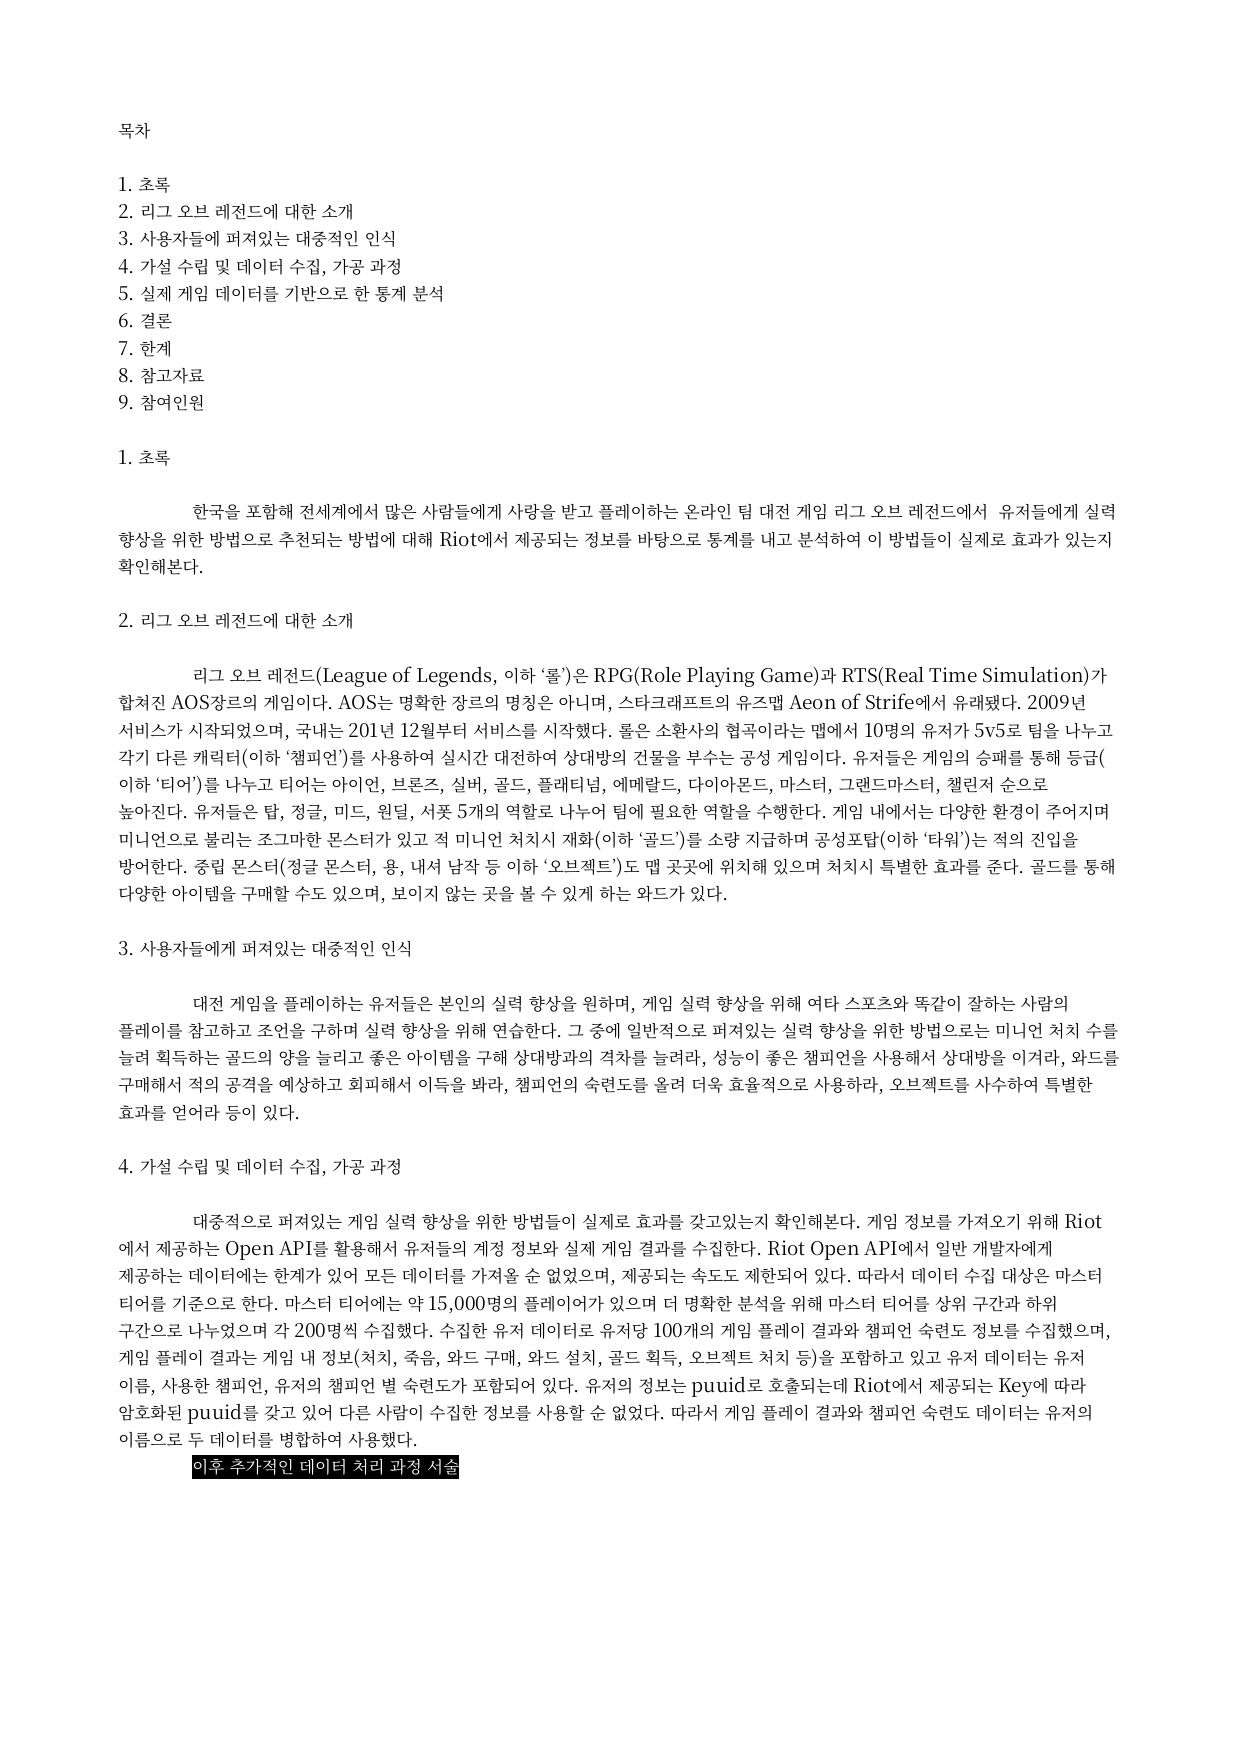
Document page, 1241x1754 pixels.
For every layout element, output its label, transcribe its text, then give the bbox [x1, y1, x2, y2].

text 2. 리그 오브 레전드에 대한 소개 [118, 197, 1122, 224]
text 대전 게임을 플레이하는 유저들은 본인의 실력 향상을 원하며, 게임 실력 향상을 위해 여타 스포츠와 똑같이 잘하는 사람의 플레이를 참고하고 조언을 구하며 실력 향상을 위해 연습한다. 그 중에 일반적으로 퍼져있는 실력 향상을 위한 방법으로는 미니언 처치 수를 늘려 획득하는 골드의 양을 늘리고 좋은 아이템을 구해 상대방과의 격차를 늘려라, 성능이 좋은 챔피언을 사용해서 상대방을 이겨라, 와드를 구매해서 적의 공격을 예상하고 회피해서 이득을 봐라, 챔피언의 숙련도를 올려 더욱 효율적으로 사용하라, 오브젝트를 사수하여 특별한 효과를 얻어라 등이 있다. [118, 988, 1122, 1124]
text 4. 가설 수립 및 데이터 수집, 가공 과정 [118, 251, 1122, 278]
text 9. 참여인원 [118, 388, 1122, 415]
text 4. 가설 수립 및 데이터 수집, 가공 과정 [118, 1152, 1122, 1179]
text 7. 한계 [118, 333, 1122, 360]
text 이후 추가적인 데이터 처리 과정 서술 [118, 1452, 1122, 1479]
text 대중적으로 퍼져있는 게임 실력 향상을 위한 방법들이 실제로 효과를 갖고있는지 확인해본다. 게임 정보를 가져오기 위해 Riot에서 제공하는 Open API를 활용해서 유저들의 계정 정보와 실제 게임 결과를 수집한다. Riot Open API에서 일반 개발자에게 제공하는 데이터에는 한계가 있어 모든 데이터를 가져올 순 없었으며, 제공되는 속도도 제한되어 있다. 따라서 데이터 수집 대상은 마스터 티어를 기준으로 한다. 마스터 티어에는 약 15,000명의 플레이어가 있으며 더 명확한 분석을 위해 마스터 티어를 상위 구간과 하위 구간으로 나누었으며 각 200명씩 수집했다. 수집한 유저 데이터로 유저당 100개의 게임 플레이 결과와 챔피언 숙련도 정보를 수집했으며, 게임 플레이 결과는 게임 내 정보(처치, 죽음, 와드 구매, 와드 설치, 골드 획득, 오브젝트 처치 등)을 포함하고 있고 유저 데이터는 유저 이름, 사용한 챔피언, 유저의 챔피언 별 숙련도가 포함되어 있다. 유저의 정보는 puuid로 호출되는데 Riot에서 제공되는 Key에 따라 암호화된 puuid를 갖고 있어 다른 사람이 수집한 정보를 사용할 순 없었다. 따라서 게임 플레이 결과와 챔피언 숙련도 데이터는 유저의 이름으로 두 데이터를 병합하여 사용했다. [118, 1206, 1122, 1452]
text 6. 결론 [118, 306, 1122, 333]
text 2. 리그 오브 레전드에 대한 소개 [118, 606, 1122, 633]
text 8. 참고자료 [118, 360, 1122, 388]
text 1. 초록 [118, 169, 1122, 197]
text 1. 초록 [118, 442, 1122, 469]
text 3. 사용자들에 퍼져있는 대중적인 인식 [118, 224, 1122, 251]
text 3. 사용자들에게 퍼져있는 대중적인 인식 [118, 933, 1122, 961]
text 5. 실제 게임 데이터를 기반으로 한 통계 분석 [118, 278, 1122, 306]
text 목차 [118, 118, 1122, 142]
text 한국을 포함해 전세계에서 많은 사람들에게 사랑을 받고 플레이하는 온라인 팀 대전 게임 리그 오브 레전드에서 유저들에게 실력 향상을 위한 방법으로 추천되는 방법에 대해 Riot에서 제공되는 정보를 바탕으로 통계를 내고 분석하여 이 방법들이 실제로 효과가 있는지 확인해본다. [118, 497, 1122, 579]
text 리그 오브 레전드(League of Legends, 이하 ‘롤’)은 RPG(Role Playing Game)과 RTS(Real Time Simulation)가 합쳐진 AOS장르의 게임이다. AOS는 명확한 장르의 명칭은 아니며, 스타크래프트의 유즈맵 Aeon of Strife에서 유래됐다. 2009년 서비스가 시작되었으며, 국내는 201년 12월부터 서비스를 시작했다. 롤은 소환사의 협곡이라는 맵에서 10명의 유저가 5v5로 팀을 나누고 각기 다른 캐릭터(이하 ‘챔피언’)를 사용하여 실시간 대전하여 상대방의 건물을 부수는 공성 게임이다. 유저들은 게임의 승패를 통해 등급(이하 ‘티어’)를 나누고 티어는 아이언, 브론즈, 실버, 골드, 플래티넘, 에메랄드, 다이아몬드, 마스터, 그랜드마스터, 챌린저 순으로 높아진다. 유저들은 탑, 정글, 미드, 원딜, 서폿 5개의 역할로 나누어 팀에 필요한 역할을 수행한다. 게임 내에서는 다양한 환경이 주어지며 미니언으로 불리는 조그마한 몬스터가 있고 적 미니언 처치시 재화(이하 ‘골드’)를 소량 지급하며 공성포탑(이하 ‘타워’)는 적의 진입을 방어한다. 중립 몬스터(정글 몬스터, 용, 내셔 남작 등 이하 ‘오브젝트’)도 맵 곳곳에 위치해 있으며 처치시 특별한 효과를 준다. 골드를 통해 다양한 아이템을 구매할 수도 있으며, 보이지 않는 곳을 볼 수 있게 하는 와드가 있다. [118, 661, 1122, 906]
